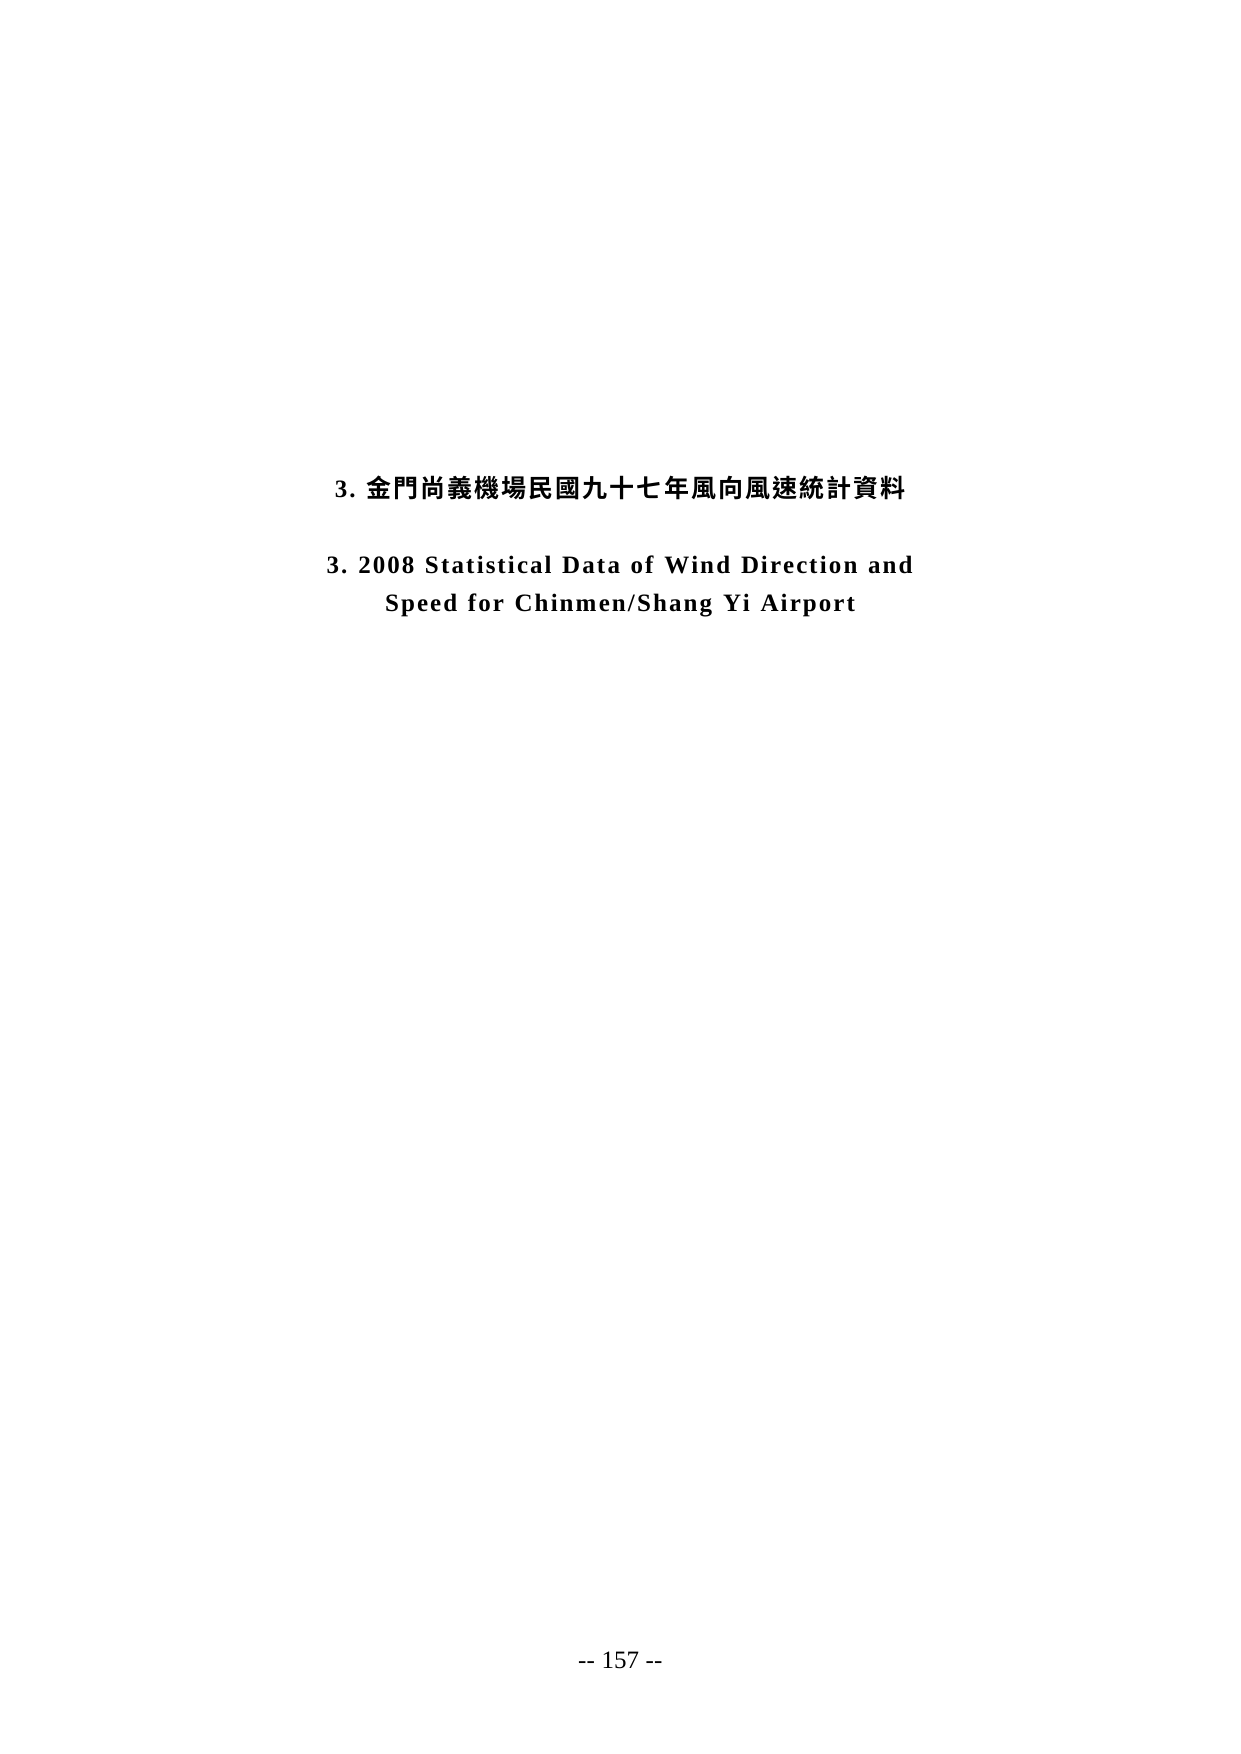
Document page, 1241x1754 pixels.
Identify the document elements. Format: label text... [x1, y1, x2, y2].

text 3. 金門尚義機場民國九十七年風向風速統計資料 [167, 467, 1073, 504]
text -- 157 -- [543, 1637, 697, 1674]
text 3. 2008 Statistical Data of Wind Direction and [167, 542, 1073, 579]
text Speed for Chinmen/Shang Yi Airport [167, 579, 1073, 617]
